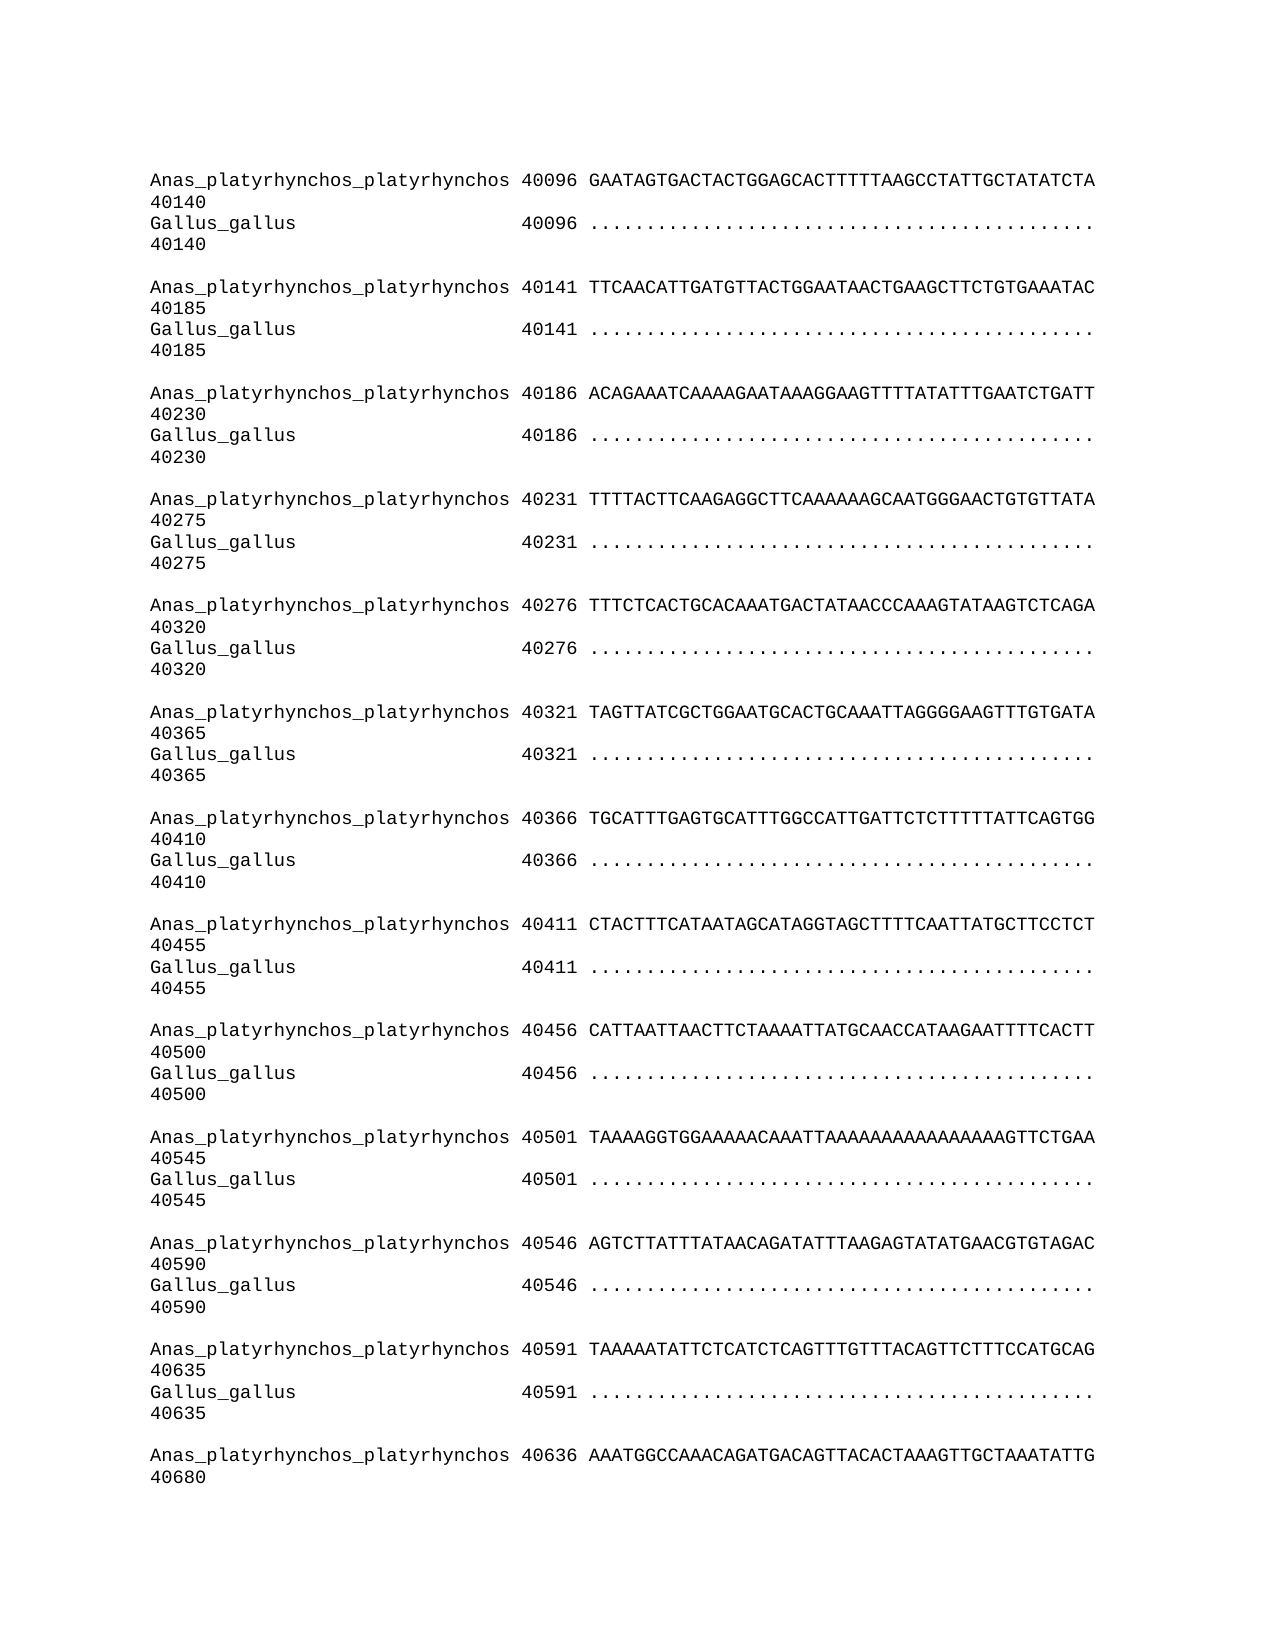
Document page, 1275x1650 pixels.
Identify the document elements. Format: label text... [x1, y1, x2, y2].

text Anas_platyrhynchos_platyrhynchos 40096 GAATAGTGACTACTGGAGCACTTTTTAAGCCTATTGCTATATCTA 40140 [150, 171, 1125, 214]
text Anas_platyrhynchos_platyrhynchos 40456 CATTAATTAACTTCTAAAATTATGCAACCATAAGAATTTTCACTT 40500 [150, 1021, 1125, 1064]
text Anas_platyrhynchos_platyrhynchos 40546 AGTCTTATTTATAACAGATATTTAAGAGTATATGAACGTGTAGAC 40590 [150, 1234, 1125, 1276]
text Gallus_gallus 40546 ............................................. 40590 [150, 1276, 1125, 1319]
text Anas_platyrhynchos_platyrhynchos 40591 TAAAAATATTCTCATCTCAGTTTGTTTACAGTTCTTTCCATGCAG 40635 [150, 1340, 1125, 1382]
text Anas_platyrhynchos_platyrhynchos 40501 TAAAAGGTGGAAAAACAAATTAAAAAAAAAAAAAAAAGTTCTGAA 40545 [150, 1127, 1125, 1170]
text Gallus_gallus 40231 ............................................. 40275 [150, 532, 1125, 575]
text Gallus_gallus 40321 ............................................. 40365 [150, 745, 1125, 787]
text Anas_platyrhynchos_platyrhynchos 40276 TTTCTCACTGCACAAATGACTATAACCCAAAGTATAAGTCTCAGA 40320 [150, 596, 1125, 639]
text Anas_platyrhynchos_platyrhynchos 40141 TTCAACATTGATGTTACTGGAATAACTGAAGCTTCTGTGAAATAC 40185 [150, 277, 1125, 320]
text Anas_platyrhynchos_platyrhynchos 40411 CTACTTTCATAATAGCATAGGTAGCTTTTCAATTATGCTTCCTCT 40455 [150, 915, 1125, 957]
text Gallus_gallus 40411 ............................................. 40455 [150, 957, 1125, 1000]
text Gallus_gallus 40141 ............................................. 40185 [150, 320, 1125, 362]
text Anas_platyrhynchos_platyrhynchos 40231 TTTTACTTCAAGAGGCTTCAAAAAAGCAATGGGAACTGTGTTATA 40275 [150, 490, 1125, 532]
text Gallus_gallus 40366 ............................................. 40410 [150, 851, 1125, 894]
text Anas_platyrhynchos_platyrhynchos 40186 ACAGAAATCAAAAGAATAAAGGAAGTTTTATATTTGAATCTGATT 40230 [150, 384, 1125, 426]
text Anas_platyrhynchos_platyrhynchos 40636 AAATGGCCAAACAGATGACAGTTACACTAAAGTTGCTAAATATTG 40680 [150, 1446, 1125, 1489]
text Gallus_gallus 40276 ............................................. 40320 [150, 639, 1125, 681]
text Anas_platyrhynchos_platyrhynchos 40321 TAGTTATCGCTGGAATGCACTGCAAATTAGGGGAAGTTTGTGATA 40365 [150, 702, 1125, 745]
text Gallus_gallus 40456 ............................................. 40500 [150, 1064, 1125, 1106]
text Gallus_gallus 40096 ............................................. 40140 [150, 214, 1125, 256]
text Gallus_gallus 40501 ............................................. 40545 [150, 1170, 1125, 1212]
text Gallus_gallus 40186 ............................................. 40230 [150, 426, 1125, 469]
text Anas_platyrhynchos_platyrhynchos 40366 TGCATTTGAGTGCATTTGGCCATTGATTCTCTTTTTATTCAGTGG 40410 [150, 809, 1125, 851]
text Gallus_gallus 40591 ............................................. 40635 [150, 1382, 1125, 1425]
